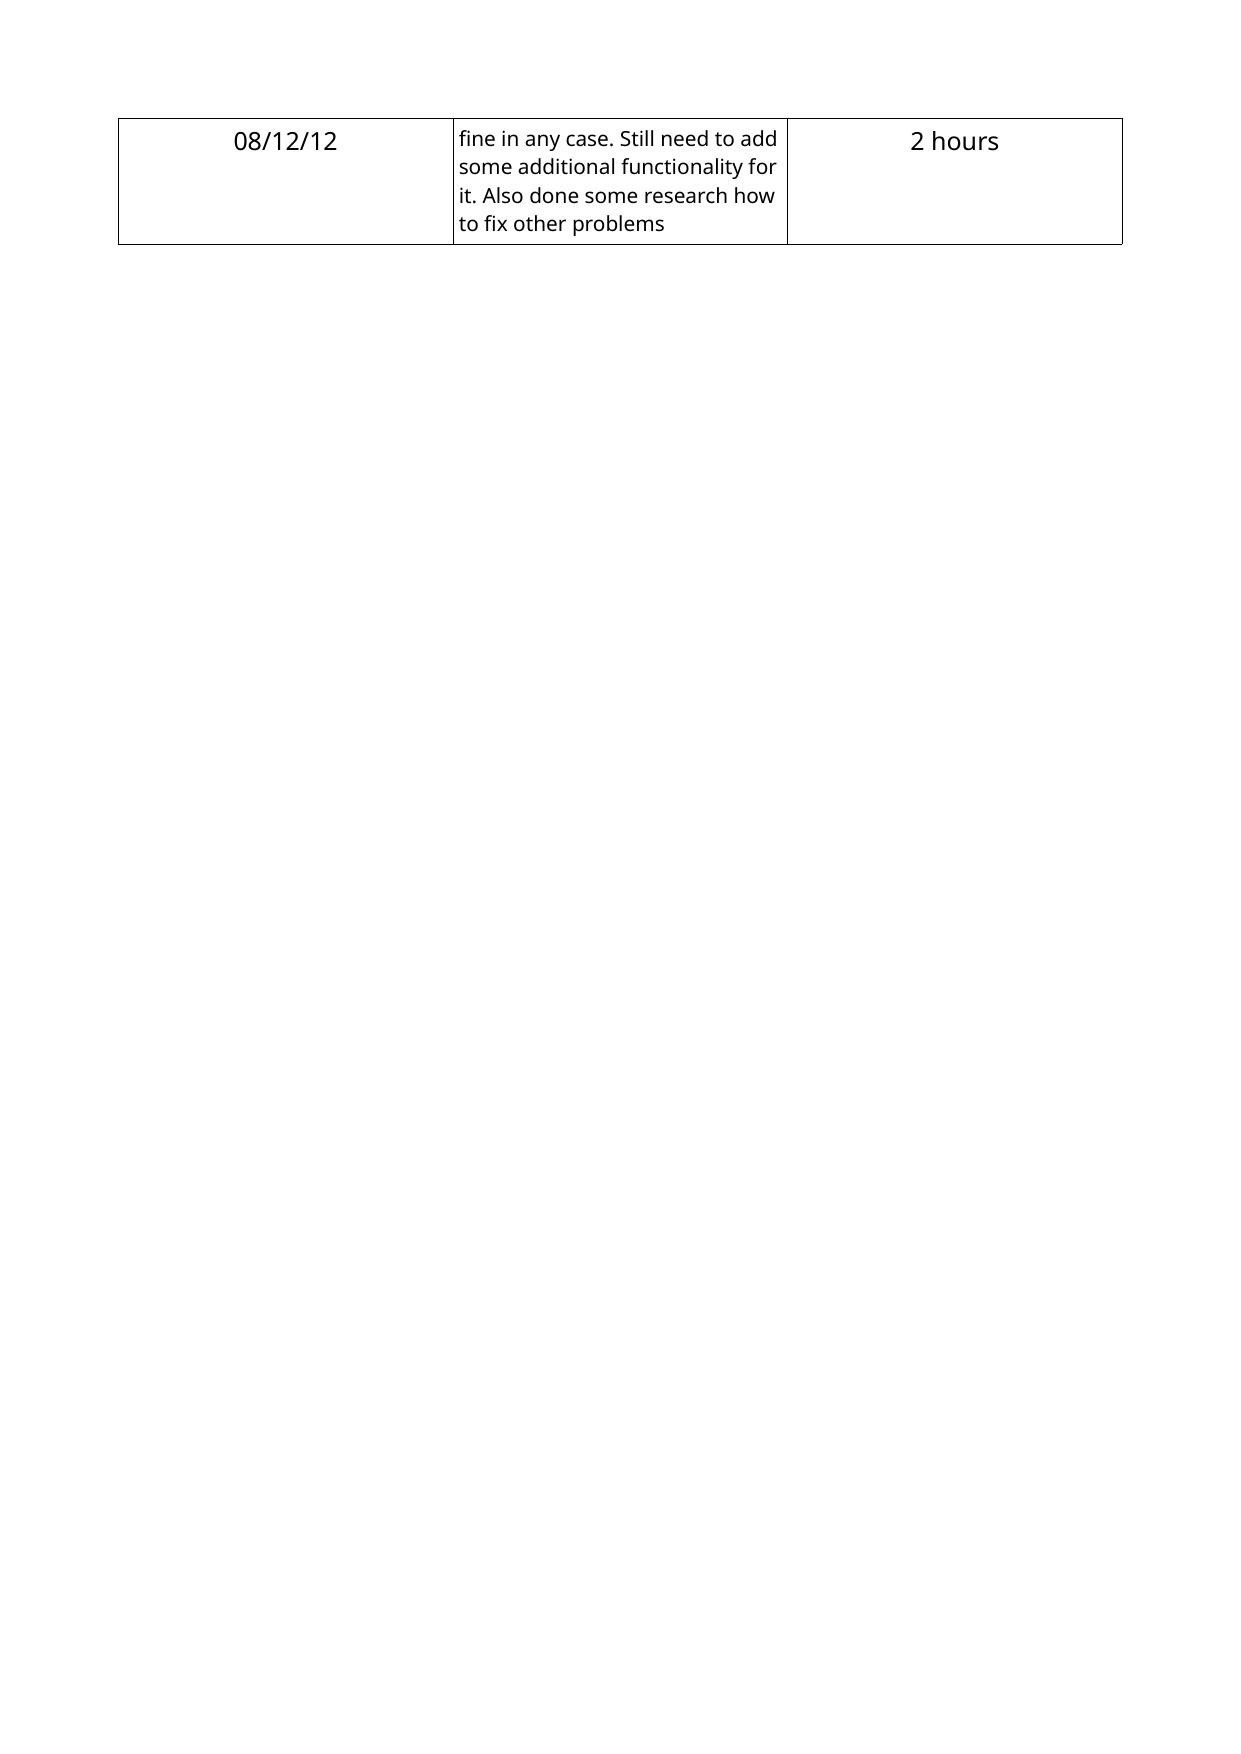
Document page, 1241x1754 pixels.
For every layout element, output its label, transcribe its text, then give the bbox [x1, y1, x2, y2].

table_cell 08/12/12 [119, 119, 453, 243]
table_cell 2 hours [788, 119, 1122, 243]
table_cell fine in any case. Still need to add some additional functionality for it. Also done some research how to fix other problems [454, 119, 787, 243]
